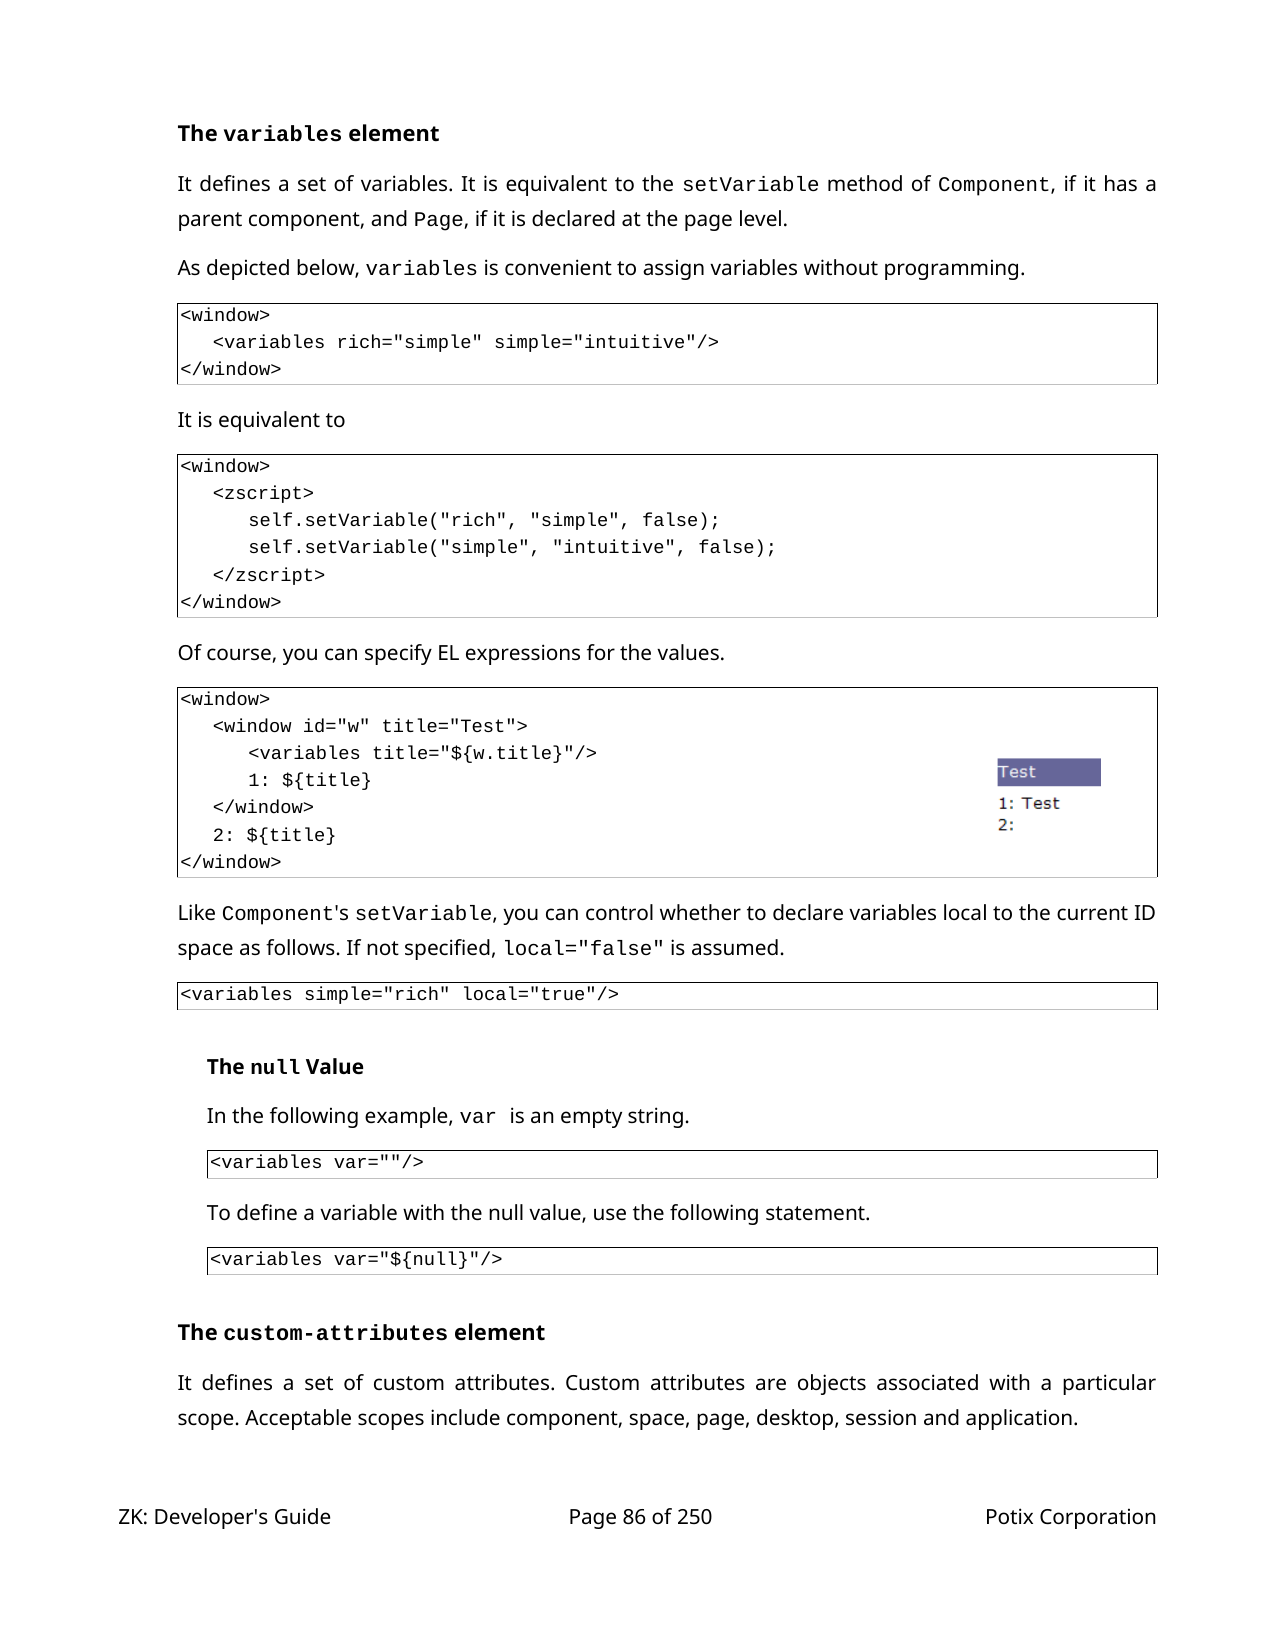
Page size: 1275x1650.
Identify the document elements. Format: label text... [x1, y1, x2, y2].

text </window> [178, 357, 1157, 384]
text <variables var=""/> [208, 1151, 1157, 1178]
text </window> [178, 590, 1157, 617]
text <window> [178, 688, 1157, 711]
text [1101, 768, 1157, 792]
text [1101, 795, 1157, 819]
text 1: ${title} [178, 768, 994, 792]
subtitle The variables element [177, 118, 1157, 148]
text Of course, you can specify EL expressions for the values. [177, 638, 1157, 666]
text <variables title="${w.title}"/> [178, 741, 1157, 765]
subtitle The null Value [207, 1052, 1157, 1081]
text <window> [178, 304, 1157, 327]
text </zscript> [178, 563, 1157, 587]
text To define a variable with the null value, use the following statement. [207, 1198, 1157, 1227]
text It defines a set of variables. It is equivalent to the setVariable method of Component, if it has a parent component, and Page, if it is declared at the page level. [177, 169, 1157, 233]
text It defines a set of custom attributes. Custom attributes are objects associated with a particular scope. Acceptable scopes include component, space, page, desktop, session and application. [177, 1368, 1157, 1431]
text </window> [178, 850, 1157, 877]
text In the following example, var is an empty string. [207, 1101, 1157, 1130]
text </window> [178, 795, 994, 819]
text 2: ${title} [178, 822, 1157, 847]
text <zscript> [178, 481, 1157, 505]
picture [994, 756, 1101, 833]
text Like Component's setVariable, you can control whether to declare variables local to the current ID space as follows. If not specified, local="false" is assumed. [177, 898, 1157, 962]
text As depicted below, variables is convenient to assign variables without programming. [177, 253, 1157, 282]
text <variables rich="simple" simple="intuitive"/> [178, 330, 1157, 354]
text <window> [178, 455, 1157, 478]
text self.setVariable("rich", "simple", false); [178, 508, 1157, 532]
text <window id="w" title="Test"> [178, 714, 1157, 738]
subtitle The custom-attributes element [177, 1317, 1157, 1347]
text <variables var="${null}"/> [208, 1248, 1157, 1274]
text <variables simple="rich" local="true"/> [178, 983, 1157, 1009]
text self.setVariable("simple", "intuitive", false); [178, 535, 1157, 560]
text It is equivalent to [177, 405, 1157, 433]
